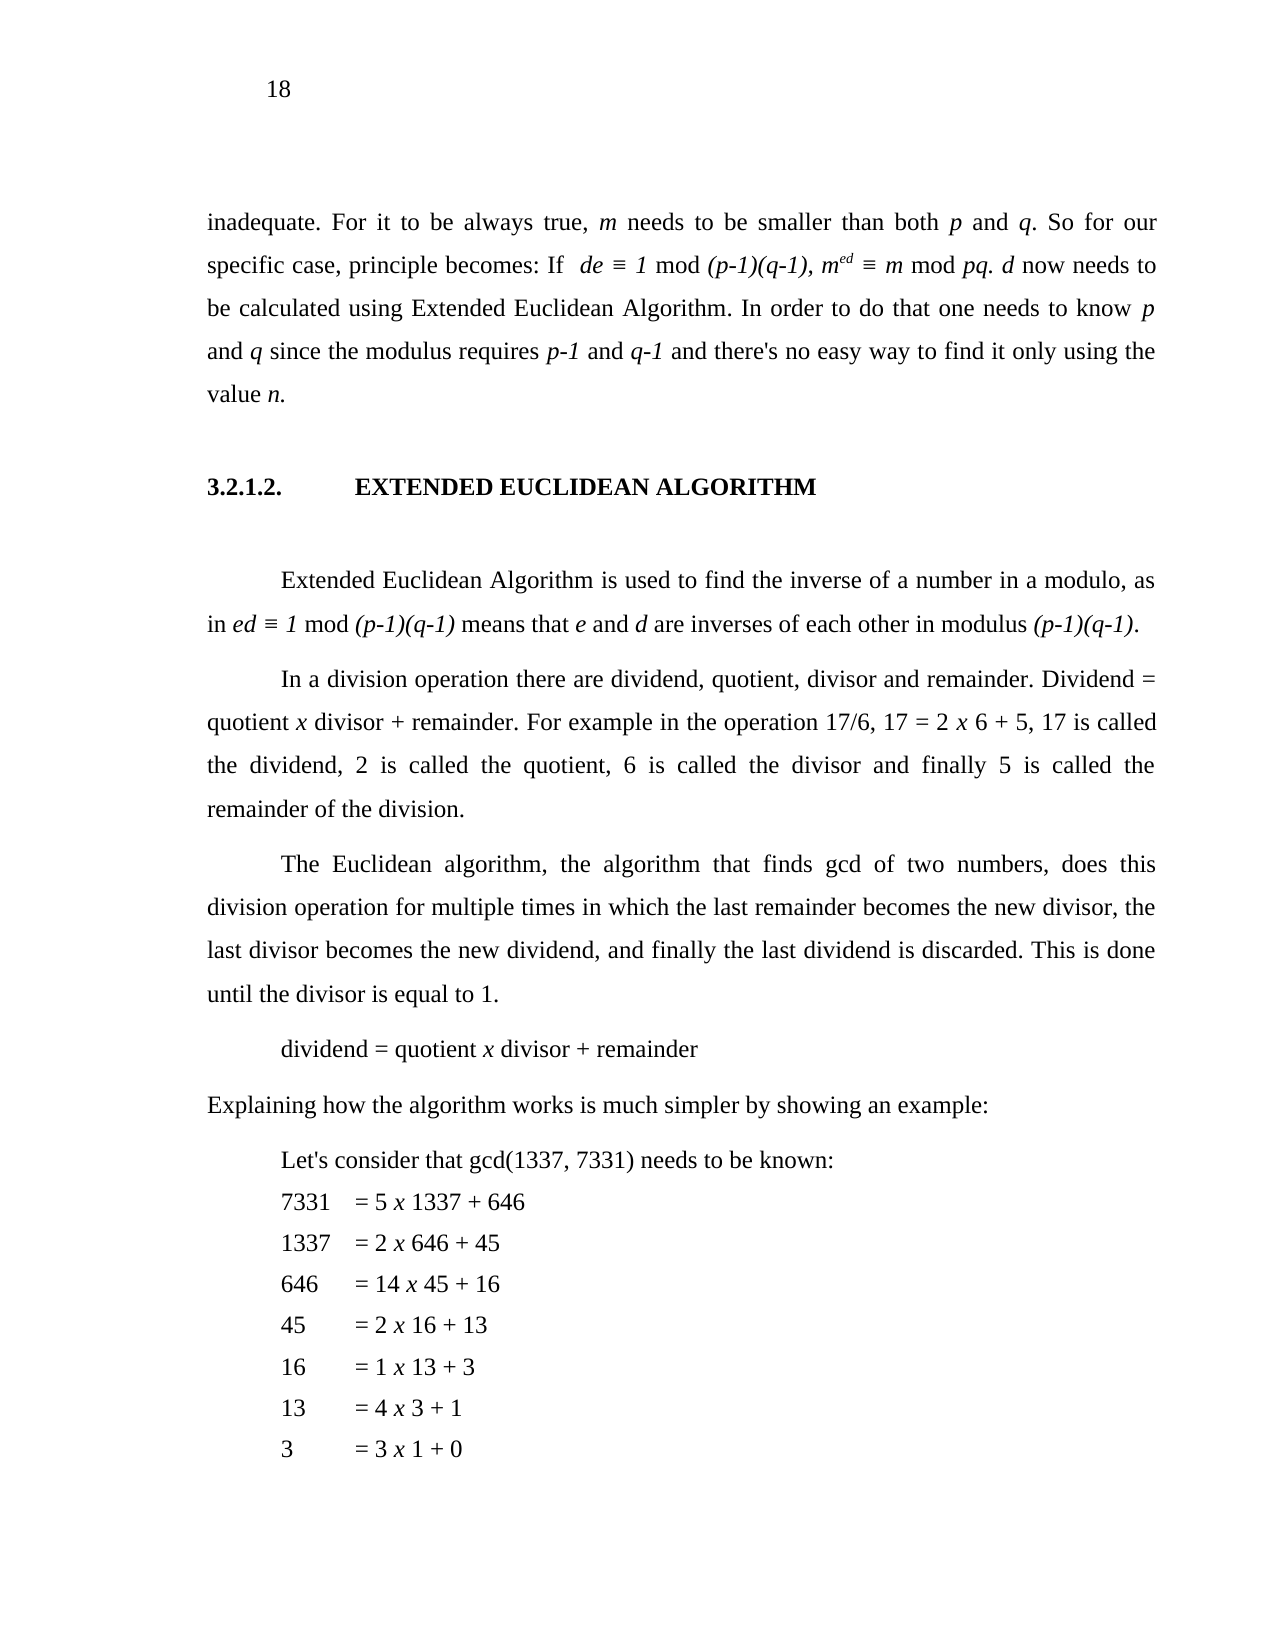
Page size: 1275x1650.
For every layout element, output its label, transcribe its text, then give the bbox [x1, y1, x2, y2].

text Explaining how the algorithm works is much simpler by showing an example: [207, 1090, 1157, 1119]
text The Euclidean algorithm, the algorithm that finds gcd of two numbers, does this division operation for multiple times in which the last remainder becomes the new divisor, the last divisor becomes the new dividend, and finally the last dividend is discarded. This is done until the divisor is equal to 1. [207, 849, 1157, 1007]
text 16 = 1 x 13 + 3 [207, 1352, 1157, 1381]
text inadequate. For it to be always true, m needs to be smaller than both p and q. So for our specific case, principle becomes: If de ≡ 1 mod (p-1)(q-1), med ≡ m mod pq. d now needs to be calculated using Extended Euclidean Algorithm. In order to do that one needs to know p and q since the modulus requires p-1 and q-1 and there's no easy way to find it only using the value n. [207, 207, 1157, 408]
text Let's consider that gcd(1337, 7331) needs to be known: [207, 1146, 1157, 1174]
text 1337 = 2 x 646 + 45 [207, 1228, 1157, 1257]
text 646 = 14 x 45 + 16 [207, 1269, 1157, 1298]
subtitle EXTENDED EUCLIDEAN ALGORITHM [207, 472, 1157, 501]
text 3 = 3 x 1 + 0 [207, 1434, 1157, 1463]
text 13 = 4 x 3 + 1 [207, 1393, 1157, 1422]
text Extended Euclidean Algorithm is used to find the inverse of a number in a modulo, as in ed ≡ 1 mod (p-1)(q-1) means that e and d are inverses of each other in modulus (p-1)(q-1). [207, 566, 1157, 637]
text dividend = quotient x divisor + remainder [207, 1034, 1157, 1063]
text In a division operation there are dividend, quotient, divisor and remainder. Dividend = quotient x divisor + remainder. For example in the operation 17/6, 17 = 2 x 6 + 5, 17 is called the dividend, 2 is called the quotient, 6 is called the divisor and finally 5 is called the remainder of the division. [207, 664, 1157, 822]
text 7331 = 5 x 1337 + 646 [207, 1187, 1157, 1216]
text 45 = 2 x 16 + 13 [207, 1311, 1157, 1339]
